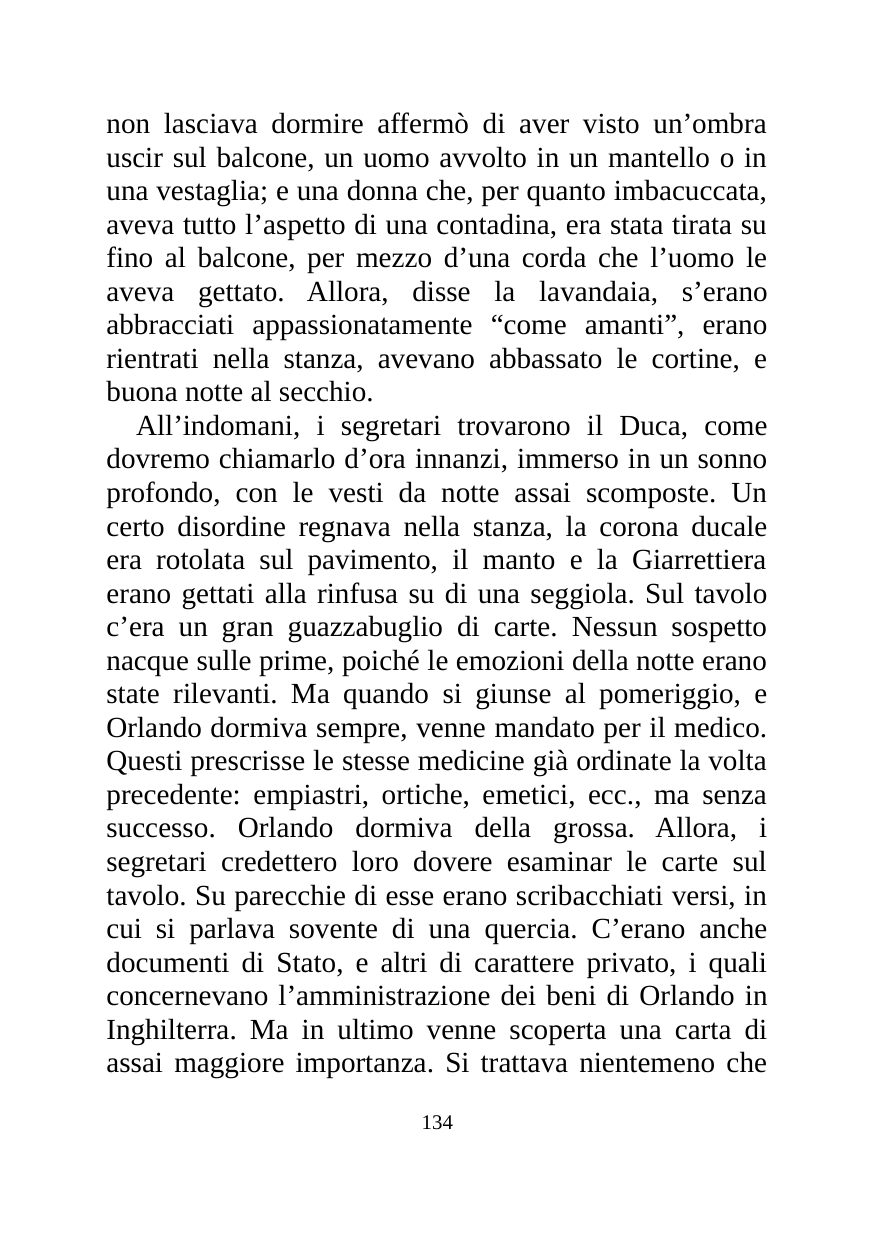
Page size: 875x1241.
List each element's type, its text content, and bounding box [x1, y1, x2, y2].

text non lasciava dormire affermò di aver visto un’ombra uscir sul balcone, un uomo avvolto in un mantello o in una vestaglia; e una donna che, per quanto imbacuccata, aveva tutto l’aspetto di una contadina, era stata tirata su fino al balcone, per mezzo d’una corda che l’uomo le aveva gettato. Allora, disse la lavandaia, s’erano abbracciati appassionatamente “come amanti”, erano rientrati nella stanza, avevano abbassato le cortine, e buona notte al secchio. [106, 106, 768, 408]
text All’indomani, i segretari trovarono il Duca, come dovremo chiamarlo d’ora innanzi, immerso in un sonno profondo, con le vesti da notte assai scomposte. Un certo disordine regnava nella stanza, la corona ducale era rotolata sul pavimento, il manto e la Giarrettiera erano gettati alla rinfusa su di una seggiola. Sul tavolo c’era un gran guazzabuglio di carte. Nessun sospetto nacque sulle prime, poiché le emozioni della notte erano state rilevanti. Ma quando si giunse al pomeriggio, e Orlando dormiva sempre, venne mandato per il medico. Questi prescrisse le stesse medicine già ordinate la volta precedente: empiastri, ortiche, emetici, ecc., ma senza successo. Orlando dormiva della grossa. Allora, i segretari credettero loro dovere esaminar le carte sul tavolo. Su parecchie di esse erano scribacchiati versi, in cui si parlava sovente di una quercia. C’erano anche documenti di Stato, e altri di carattere privato, i quali concernevano l’amministrazione dei beni di Orlando in Inghilterra. Ma in ultimo venne scoperta una carta di assai maggiore importanza. Si trattava nientemeno che [106, 408, 768, 1079]
